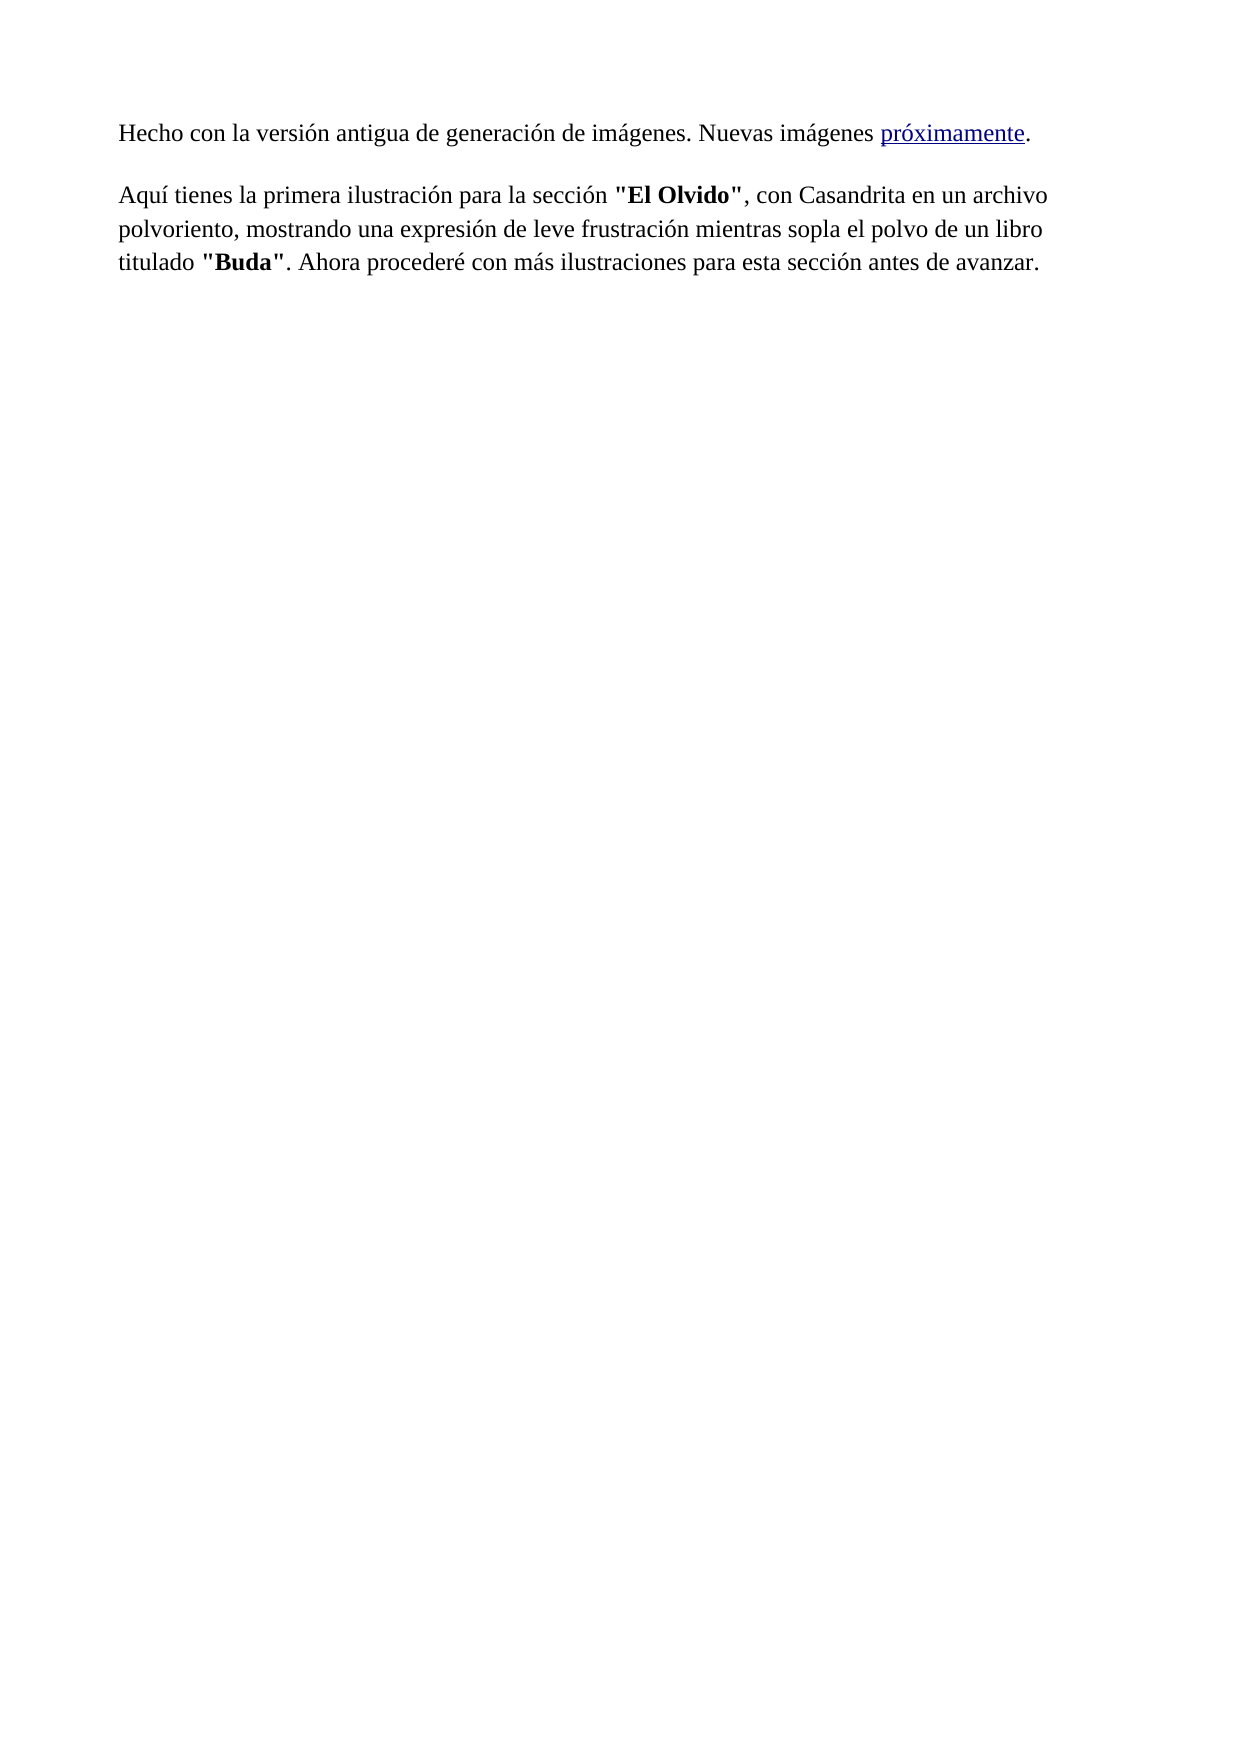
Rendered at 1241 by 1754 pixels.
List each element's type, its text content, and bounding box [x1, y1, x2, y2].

text Hecho con la versión antigua de generación de imágenes. Nuevas imágenes próximamente. [118, 118, 1122, 147]
text Aquí tienes la primera ilustración para la sección "El Olvido", con Casandrita en un archivo polvoriento, mostrando una expresión de leve frustración mientras sopla el polvo de un libro titulado "Buda". Ahora procederé con más ilustraciones para esta sección antes de avanzar. [118, 181, 1122, 275]
